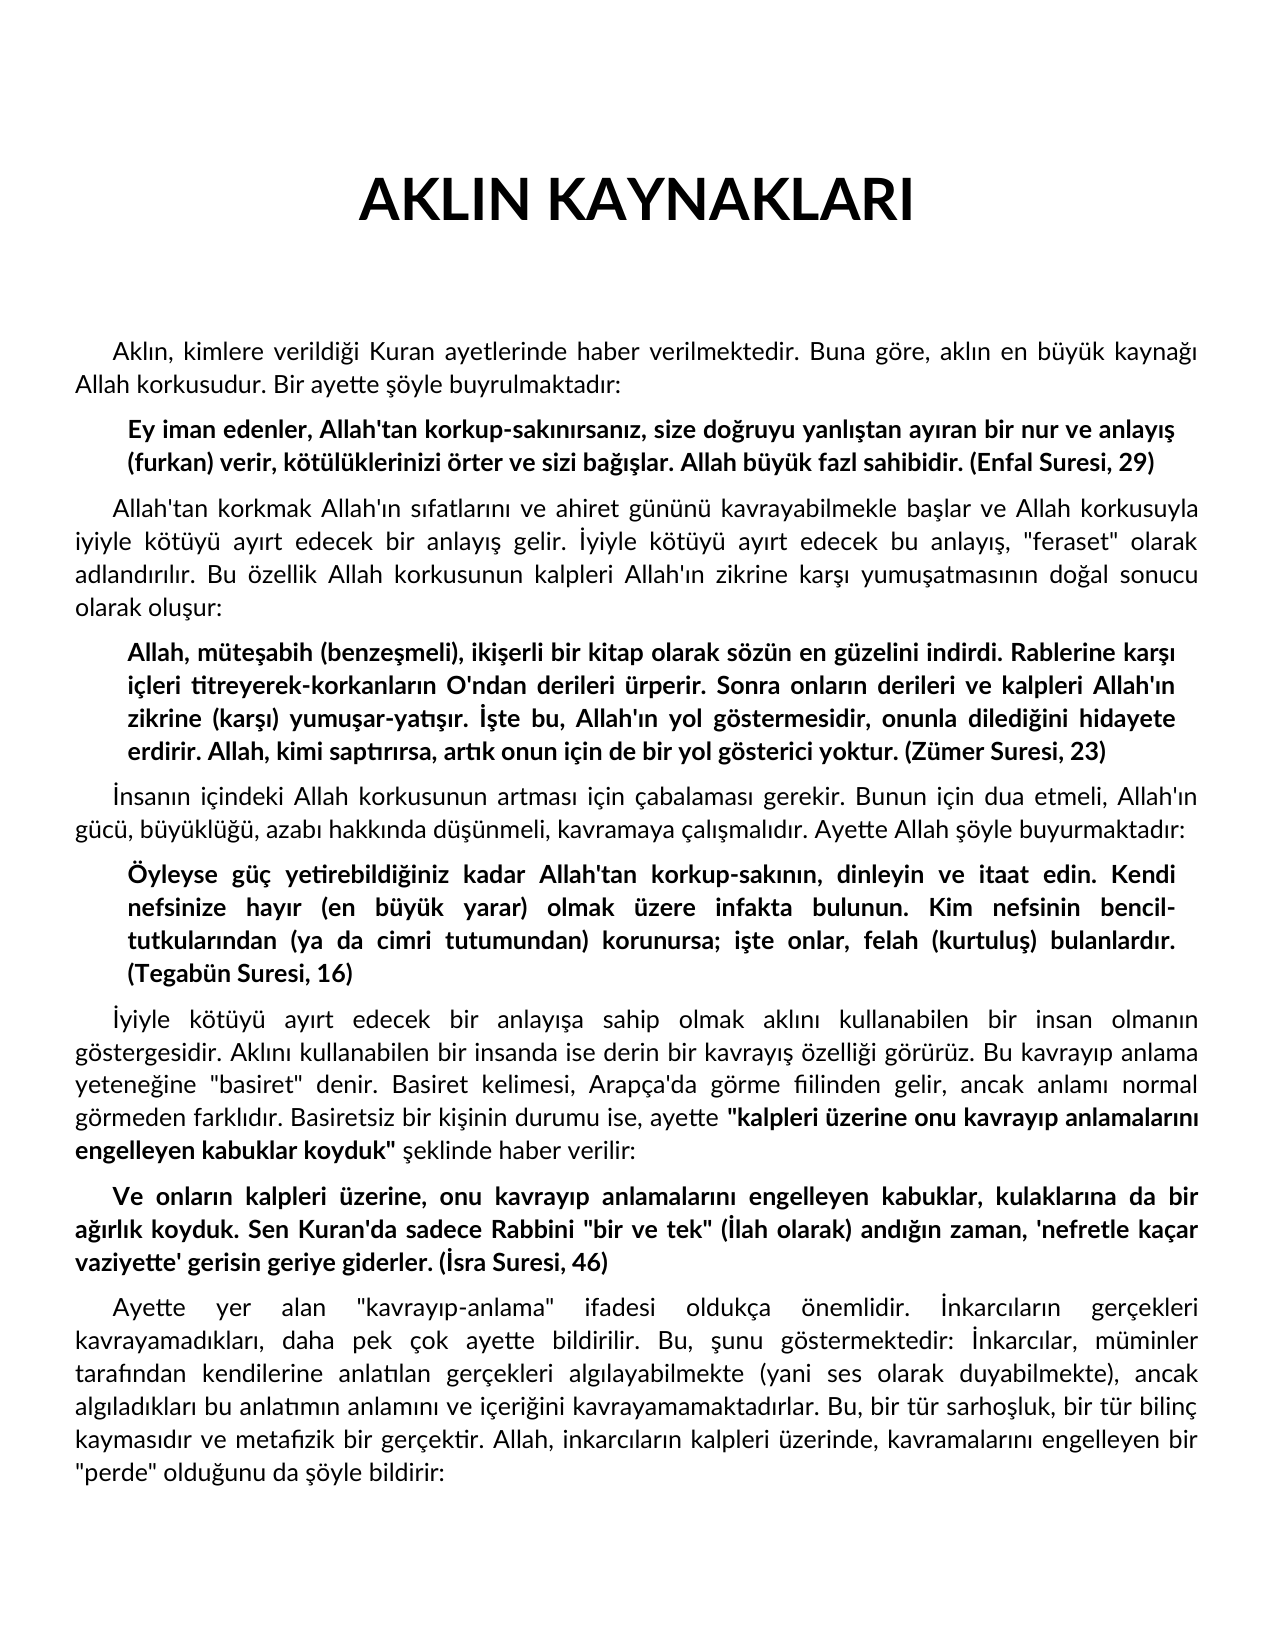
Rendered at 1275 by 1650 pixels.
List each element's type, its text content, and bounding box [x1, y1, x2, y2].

text Ey iman edenler, Allah'tan korkup-sakınırsanız, size doğruyu yanlıştan ayıran bir nur ve anlayış (furkan) verir, kötülüklerinizi örter ve sizi bağışlar. Allah büyük fazl sahibidir. (Enfal Suresi, 29) [127, 414, 1177, 477]
subtitle AKLIN KAYNAKLARI [75, 162, 1200, 232]
text Allah'tan korkmak Allah'ın sıfatlarını ve ahiret gününü kavrayabilmekle başlar ve Allah korkusuyla iyiyle kötüyü ayırt edecek bir anlayış gelir. İyiyle kötüyü ayırt edecek bu anlayış, "feraset" olarak adlandırılır. Bu özellik Allah korkusunun kalpleri Allah'ın zikrine karşı yumuşatmasının doğal sonucu olarak oluşur: [75, 492, 1200, 621]
text Ve onların kalpleri üzerine, onu kavrayıp anlamalarını engelleyen kabuklar, kulaklarına da bir ağırlık koyduk. Sen Kuran'da sadece Rabbini "bir ve tek" (İlah olarak) andığın zaman, 'nefretle kaçar vaziyette' gerisin geriye giderler. (İsra Suresi, 46) [75, 1180, 1200, 1276]
text Allah, müteşabih (benzeşmeli), ikişerli bir kitap olarak sözün en güzelini indirdi. Rablerine karşı içleri titreyerek-korkanların O'ndan derileri ürperir. Sonra onların derileri ve kalpleri Allah'ın zikrine (karşı) yumuşar-yatışır. İşte bu, Allah'ın yol göstermesidir, onunla dilediğini hidayete erdirir. Allah, kimi saptırırsa, artık onun için de bir yol gösterici yoktur. (Zümer Suresi, 23) [127, 637, 1177, 765]
text İnsanın içindeki Allah korkusunun artması için çabalaması gerekir. Bunun için dua etmeli, Allah'ın gücü, büyüklüğü, azabı hakkında düşünmeli, kavramaya çalışmalıdır. Ayette Allah şöyle buyurmaktadır: [75, 781, 1200, 844]
text Öyleyse güç yetirebildiğiniz kadar Allah'tan korkup-sakının, dinleyin ve itaat edin. Kendi nefsinize hayır (en büyük yarar) olmak üzere infakta bulunun. Kim nefsinin bencil-tutkularından (ya da cimri tutumundan) korunursa; işte onlar, felah (kurtuluş) bulanlardır. (Tegabün Suresi, 16) [127, 859, 1177, 988]
text İyiyle kötüyü ayırt edecek bir anlayışa sahip olmak aklını kullanabilen bir insan olmanın göstergesidir. Aklını kullanabilen bir insanda ise derin bir kavrayış özelliği görürüz. Bu kavrayıp anlama yeteneğine "basiret" denir. Basiret kelimesi, Arapça'da görme fiilinden gelir, ancak anlamı normal görmeden farklıdır. Basiretsiz bir kişinin durumu ise, ayette "kalpleri üzerine onu kavrayıp anlamalarını engelleyen kabuklar koyduk" şeklinde haber verilir: [75, 1003, 1200, 1165]
text Ayette yer alan "kavrayıp-anlama" ifadesi oldukça önemlidir. İnkarcıların gerçekleri kavrayamadıkları, daha pek çok ayette bildirilir. Bu, şunu göstermektedir: İnkarcılar, müminler tarafından kendilerine anlatılan gerçekleri algılayabilmekte (yani ses olarak duyabilmekte), ancak algıladıkları bu anlatımın anlamını ve içeriğini kavrayamamaktadırlar. Bu, bir tür sarhoşluk, bir tür bilinç kaymasıdır ve metafizik bir gerçektir. Allah, inkarcıların kalpleri üzerinde, kavramalarını engelleyen bir "perde" olduğunu da şöyle bildirir: [75, 1292, 1200, 1486]
text Aklın, kimlere verildiği Kuran ayetlerinde haber verilmektedir. Buna göre, aklın en büyük kaynağı Allah korkusudur. Bir ayette şöyle buyrulmaktadır: [75, 336, 1200, 399]
